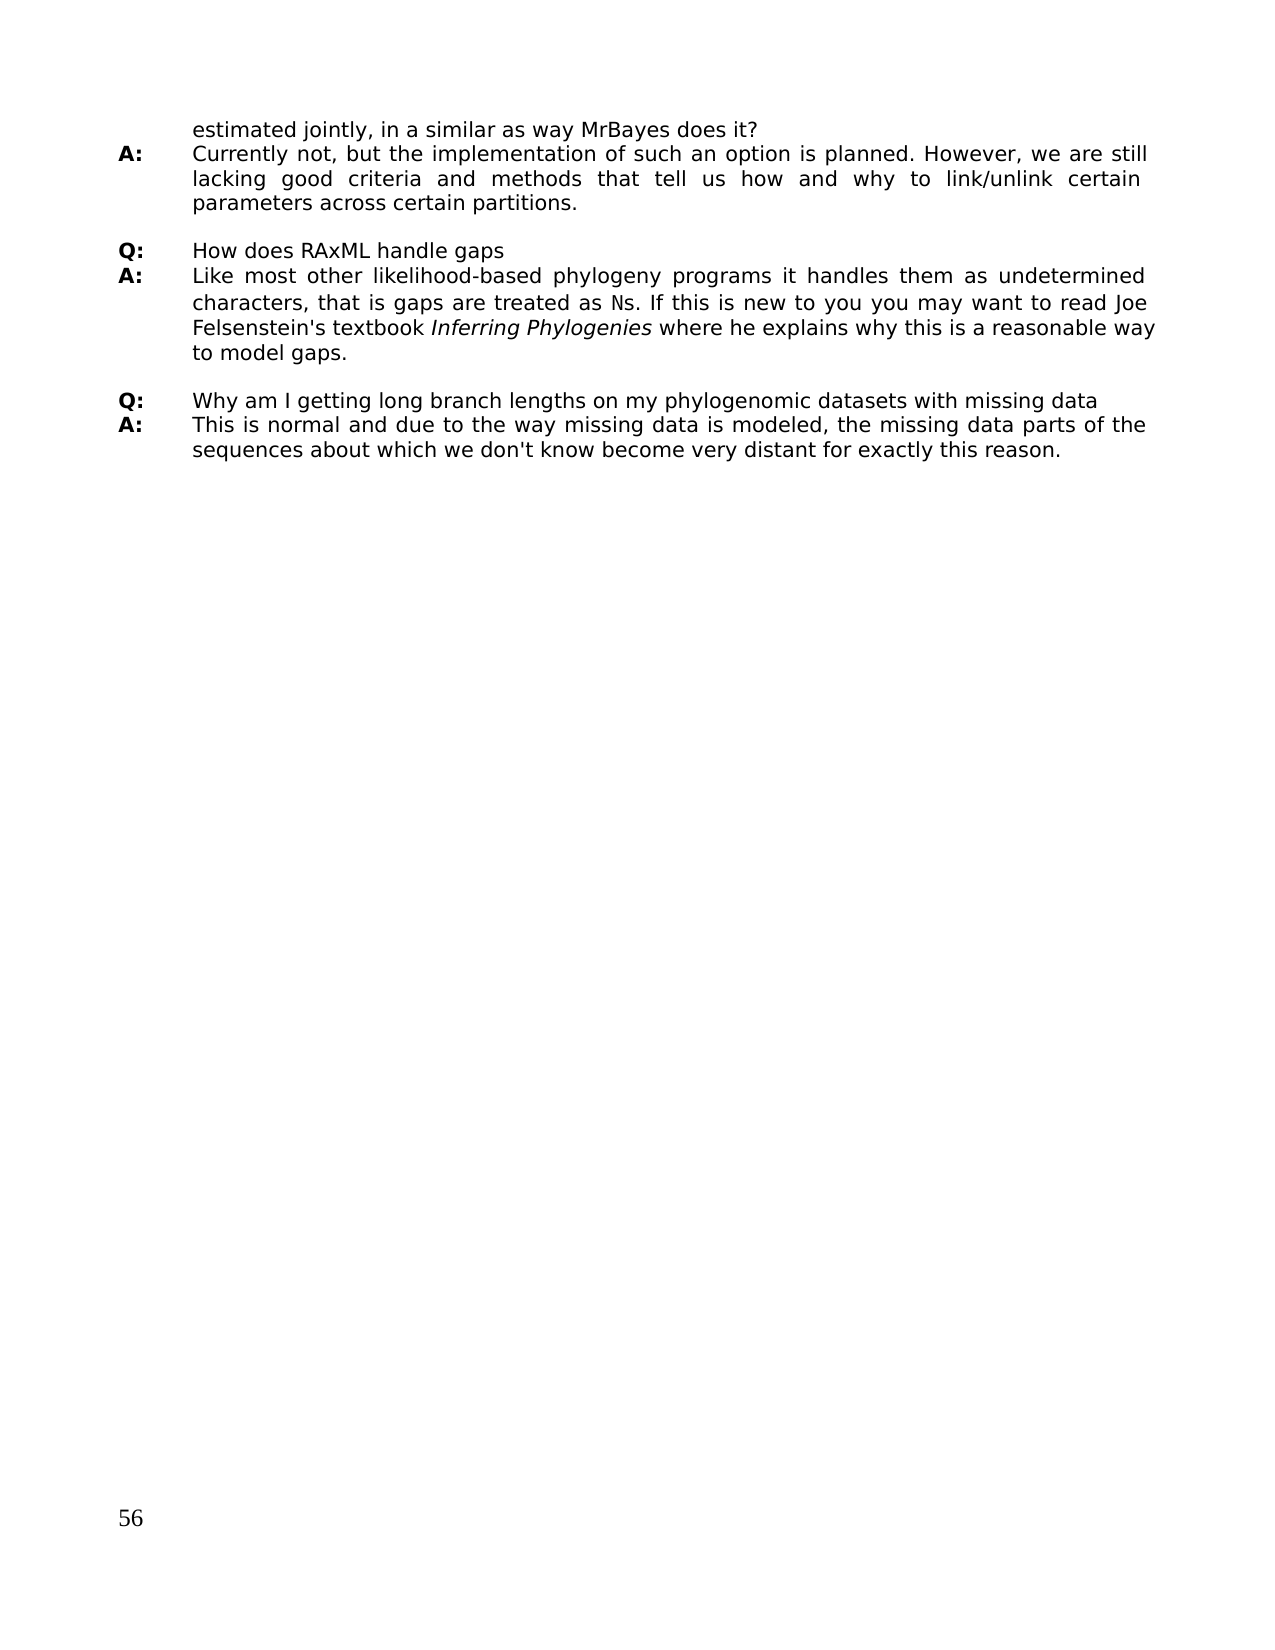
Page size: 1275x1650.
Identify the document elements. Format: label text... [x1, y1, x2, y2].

text Q: Why am I getting long branch lengths on my phylogenomic datasets with missing data [118, 389, 1157, 413]
text Q: How does RAxML handle gaps [118, 239, 1157, 264]
text A: Like most other likelihood-based phylogeny programs it handles them as undetermined characters, that is gaps are treated as Ns. If this is new to you you may want to read Joe Felsenstein's textbook Inferring Phylogenies where he explains why this is a reasonable way to model gaps. [118, 264, 1157, 365]
text estimated jointly, in a similar as way MrBayes does it? [118, 118, 1157, 142]
text A: Currently not, but the implementation of such an option is planned. However, we are still lacking good criteria and methods that tell us how and why to link/unlink certain parameters across certain partitions. [118, 142, 1157, 215]
text A: This is normal and due to the way missing data is modeled, the missing data parts of the sequences about which we don't know become very distant for exactly this reason. [118, 413, 1157, 462]
